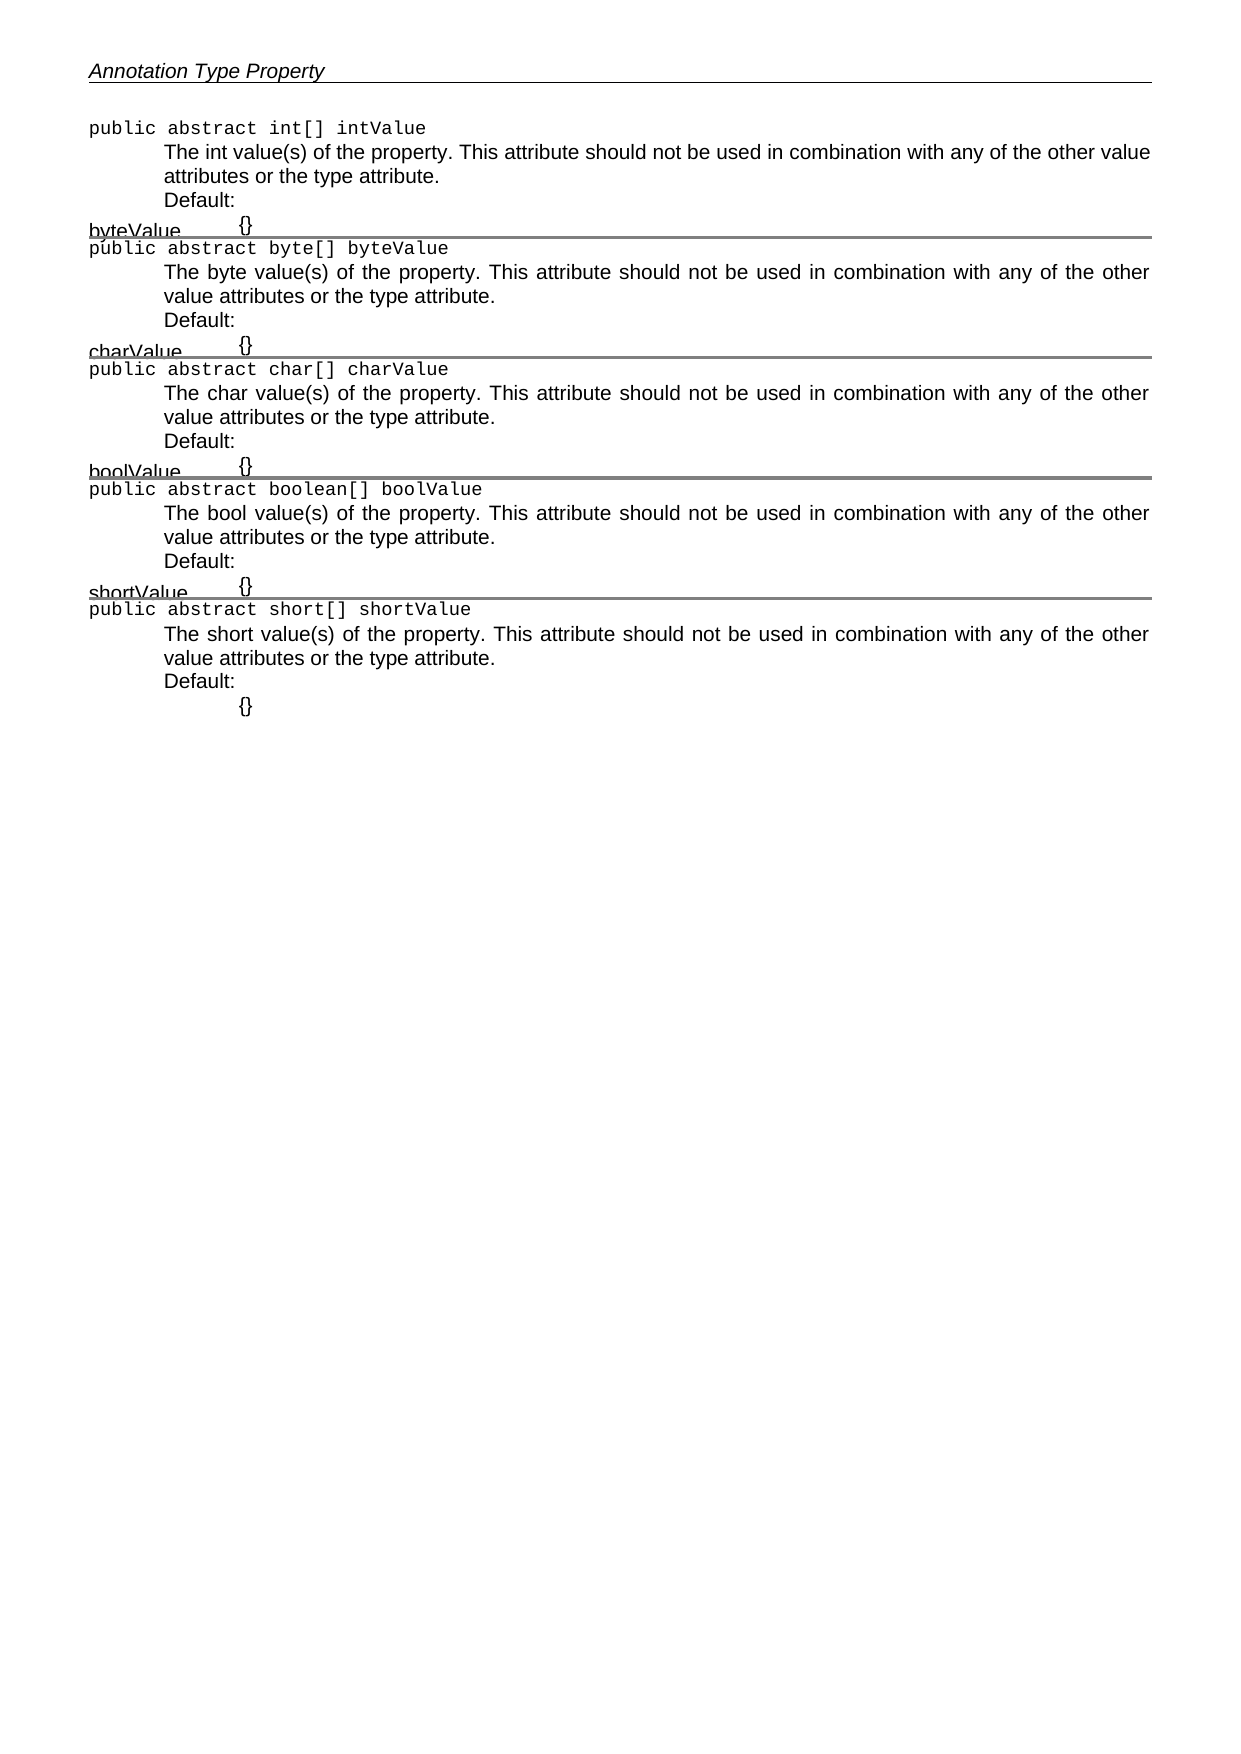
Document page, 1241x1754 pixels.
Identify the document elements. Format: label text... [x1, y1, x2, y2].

text Default: [163, 669, 1152, 693]
text Default: [163, 549, 1152, 573]
text public abstract boolean[] boolValue [88, 480, 1152, 501]
text {} [238, 212, 1152, 236]
text The bool value(s) of the property. This attribute should not be used in combination with any of the other value attributes or the type attribute. [163, 501, 1152, 549]
text {} [238, 573, 1152, 597]
text public abstract byte[] byteValue [88, 239, 1152, 260]
text {} [238, 452, 1152, 476]
text {} [238, 693, 1152, 717]
text public abstract char[] charValue [88, 359, 1152, 381]
text {} [238, 332, 1152, 356]
text public abstract short[] shortValue [88, 600, 1152, 621]
text Default: [163, 308, 1152, 332]
text Default: [163, 428, 1152, 452]
text The char value(s) of the property. This attribute should not be used in combination with any of the other value attributes or the type attribute. [163, 381, 1152, 428]
text The int value(s) of the property. This attribute should not be used in combination with any of the other value attributes or the type attribute. [163, 140, 1152, 188]
text The short value(s) of the property. This attribute should not be used in combination with any of the other value attributes or the type attribute. [163, 621, 1152, 669]
text The byte value(s) of the property. This attribute should not be used in combination with any of the other value attributes or the type attribute. [163, 260, 1152, 308]
text Default: [163, 188, 1152, 212]
text public abstract int[] intValue [88, 118, 1152, 140]
